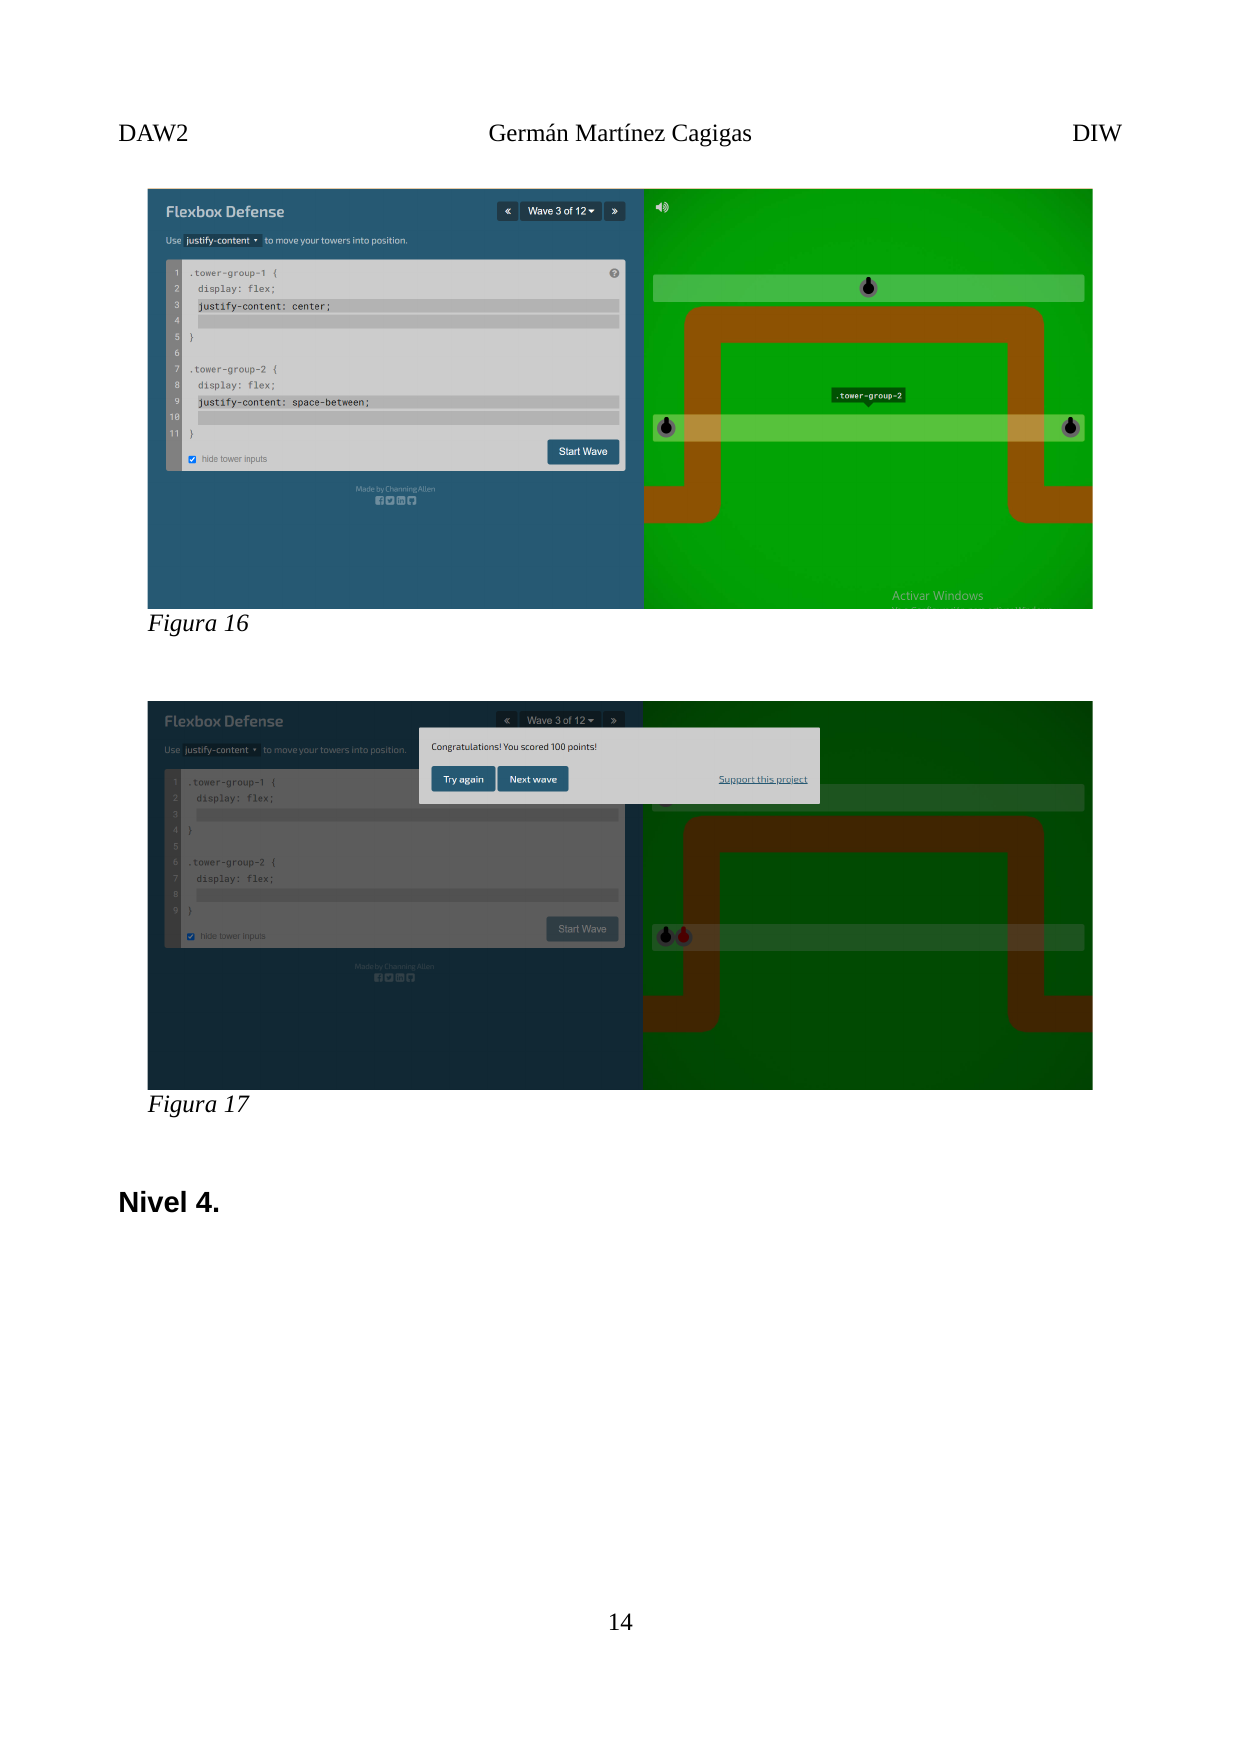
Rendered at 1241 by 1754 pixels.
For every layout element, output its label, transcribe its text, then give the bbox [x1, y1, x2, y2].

text Figura 17 [148, 1090, 1093, 1118]
text Figura 16 [148, 609, 1093, 637]
subtitle Nivel 4. [118, 1185, 1122, 1218]
picture [147, 701, 1093, 1090]
picture [147, 188, 1093, 609]
